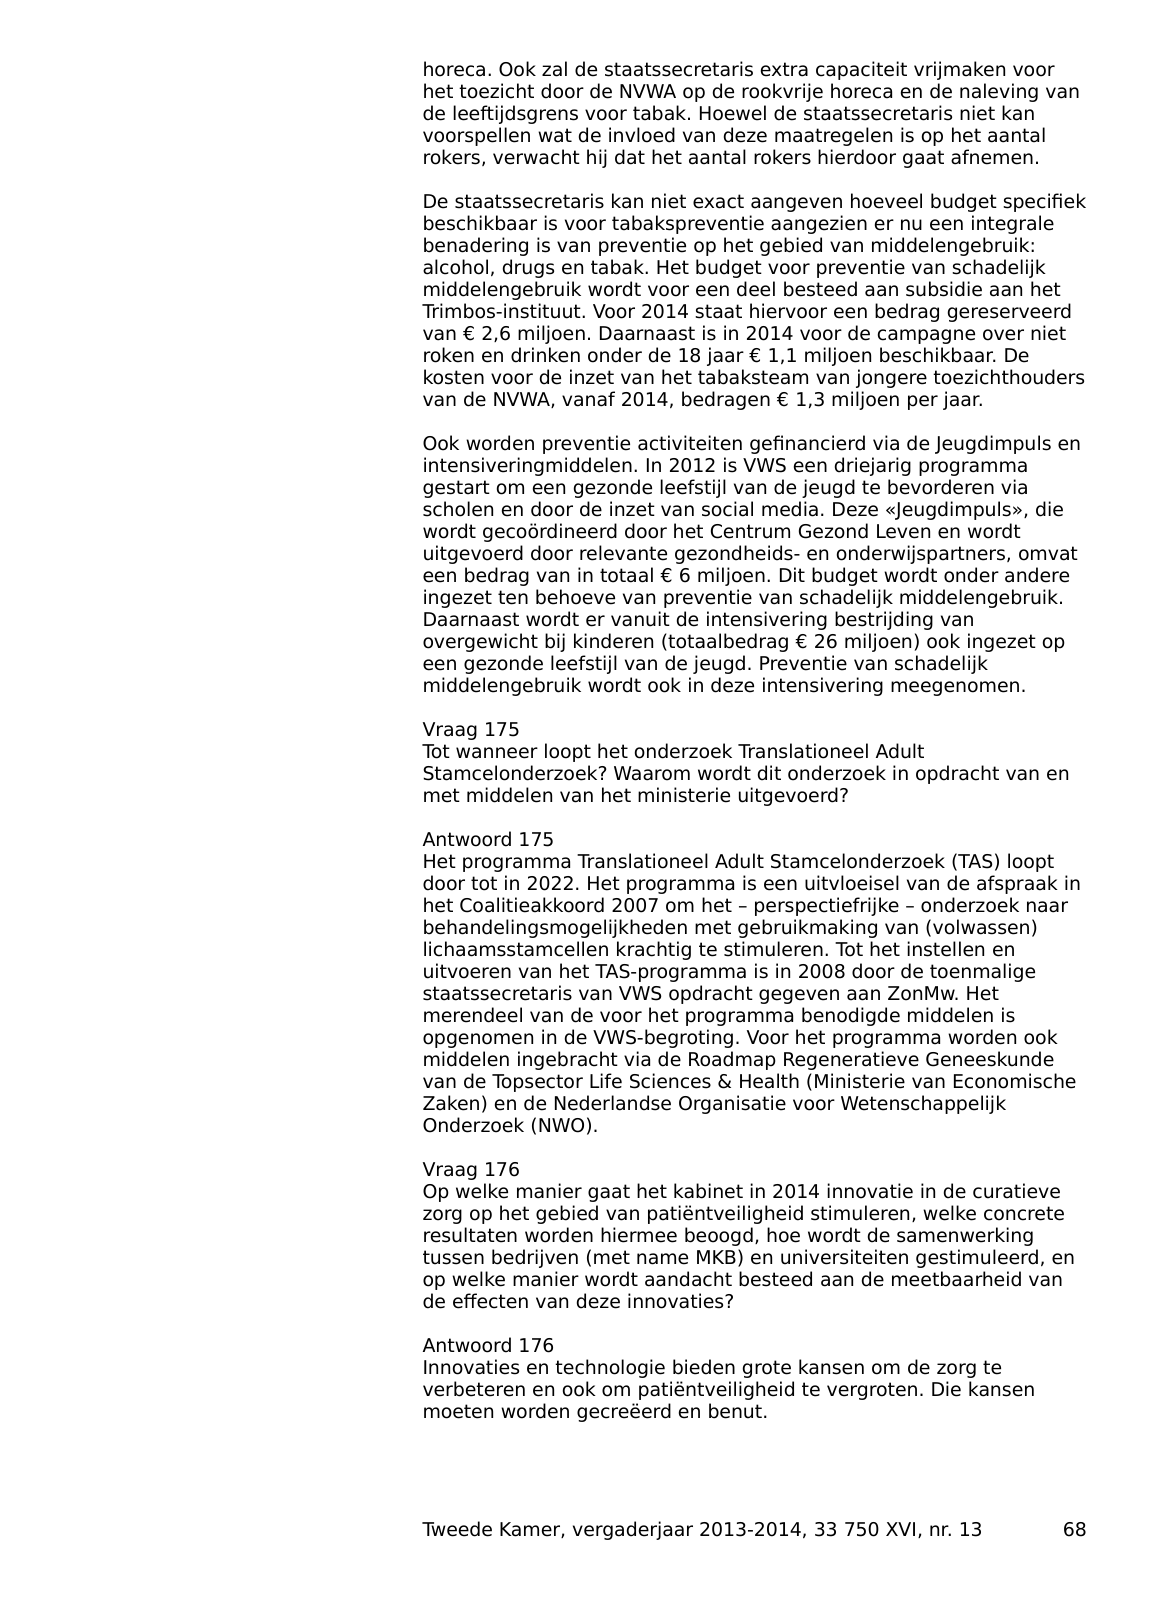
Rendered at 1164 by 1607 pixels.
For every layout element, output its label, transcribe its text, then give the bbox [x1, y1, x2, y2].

text Op welke manier gaat het kabinet in 2014 innovatie in de curatieve zorg op het gebied van patiëntveiligheid stimuleren, welke concrete resultaten worden hiermee beoogd, hoe wordt de samenwerking tussen bedrijven (met name MKB) en universiteiten gestimuleerd, en op welke manier wordt aandacht besteed aan de meetbaarheid van de effecten van deze innovaties? [422, 1181, 1087, 1313]
text Het programma Translationeel Adult Stamcelonderzoek (TAS) loopt door tot in 2022. Het programma is een uitvloeisel van de afspraak in het Coalitieakkoord 2007 om het – perspectiefrijke – onderzoek naar behandelingsmogelijkheden met gebruikmaking van (volwassen) lichaamsstamcellen krachtig te stimuleren. Tot het instellen en uitvoeren van het TAS-programma is in 2008 door de toenmalige staatssecretaris van VWS opdracht gegeven aan ZonMw. Het merendeel van de voor het programma benodigde middelen is opgenomen in de VWS-begroting. Voor het programma worden ook middelen ingebracht via de Roadmap Regeneratieve Geneeskunde van de Topsector Life Sciences & Health (Ministerie van Economische Zaken) en de Nederlandse Organisatie voor Wetenschappelijk Onderzoek (NWO). [422, 851, 1087, 1137]
text Ook worden preventie activiteiten gefinancierd via de Jeugdimpuls en intensiveringmiddelen. In 2012 is VWS een driejarig programma gestart om een gezonde leefstijl van de jeugd te bevorderen via scholen en door de inzet van social media. Deze «Jeugdimpuls», die wordt gecoördineerd door het Centrum Gezond Leven en wordt uitgevoerd door relevante gezondheids- en onderwijspartners, omvat een bedrag van in totaal € 6 miljoen. Dit budget wordt onder andere ingezet ten behoeve van preventie van schadelijk middelengebruik. [422, 433, 1087, 609]
text Antwoord 175 [422, 829, 1087, 851]
text Vraag 176 [422, 1159, 1087, 1181]
text Daarnaast wordt er vanuit de intensivering bestrijding van overgewicht bij kinderen (totaalbedrag € 26 miljoen) ook ingezet op een gezonde leefstijl van de jeugd. Preventie van schadelijk middelengebruik wordt ook in deze intensivering meegenomen. [422, 609, 1087, 697]
text Antwoord 176 [422, 1335, 1087, 1357]
text Vraag 175 [422, 719, 1087, 741]
text De staatssecretaris kan niet exact aangeven hoeveel budget specifiek beschikbaar is voor tabakspreventie aangezien er nu een integrale benadering is van preventie op het gebied van middelengebruik: alcohol, drugs en tabak. Het budget voor preventie van schadelijk middelengebruik wordt voor een deel besteed aan subsidie aan het Trimbos-instituut. Voor 2014 staat hiervoor een bedrag gereserveerd van € 2,6 miljoen. Daarnaast is in 2014 voor de campagne over niet roken en drinken onder de 18 jaar € 1,1 miljoen beschikbaar. De kosten voor de inzet van het tabaksteam van jongere toezichthouders van de NVWA, vanaf 2014, bedragen € 1,3 miljoen per jaar. [422, 191, 1087, 411]
text Tot wanneer loopt het onderzoek Translationeel Adult Stamcelonderzoek? Waarom wordt dit onderzoek in opdracht van en met middelen van het ministerie uitgevoerd? [422, 741, 1087, 807]
text horeca. Ook zal de staatssecretaris extra capaciteit vrijmaken voor het toezicht door de NVWA op de rookvrije horeca en de naleving van de leeftijdsgrens voor tabak. Hoewel de staatssecretaris niet kan voorspellen wat de invloed van deze maatregelen is op het aantal rokers, verwacht hij dat het aantal rokers hierdoor gaat afnemen. [422, 59, 1087, 169]
text Innovaties en technologie bieden grote kansen om de zorg te verbeteren en ook om patiëntveiligheid te vergroten. Die kansen moeten worden gecreëerd en benut. [422, 1357, 1087, 1423]
